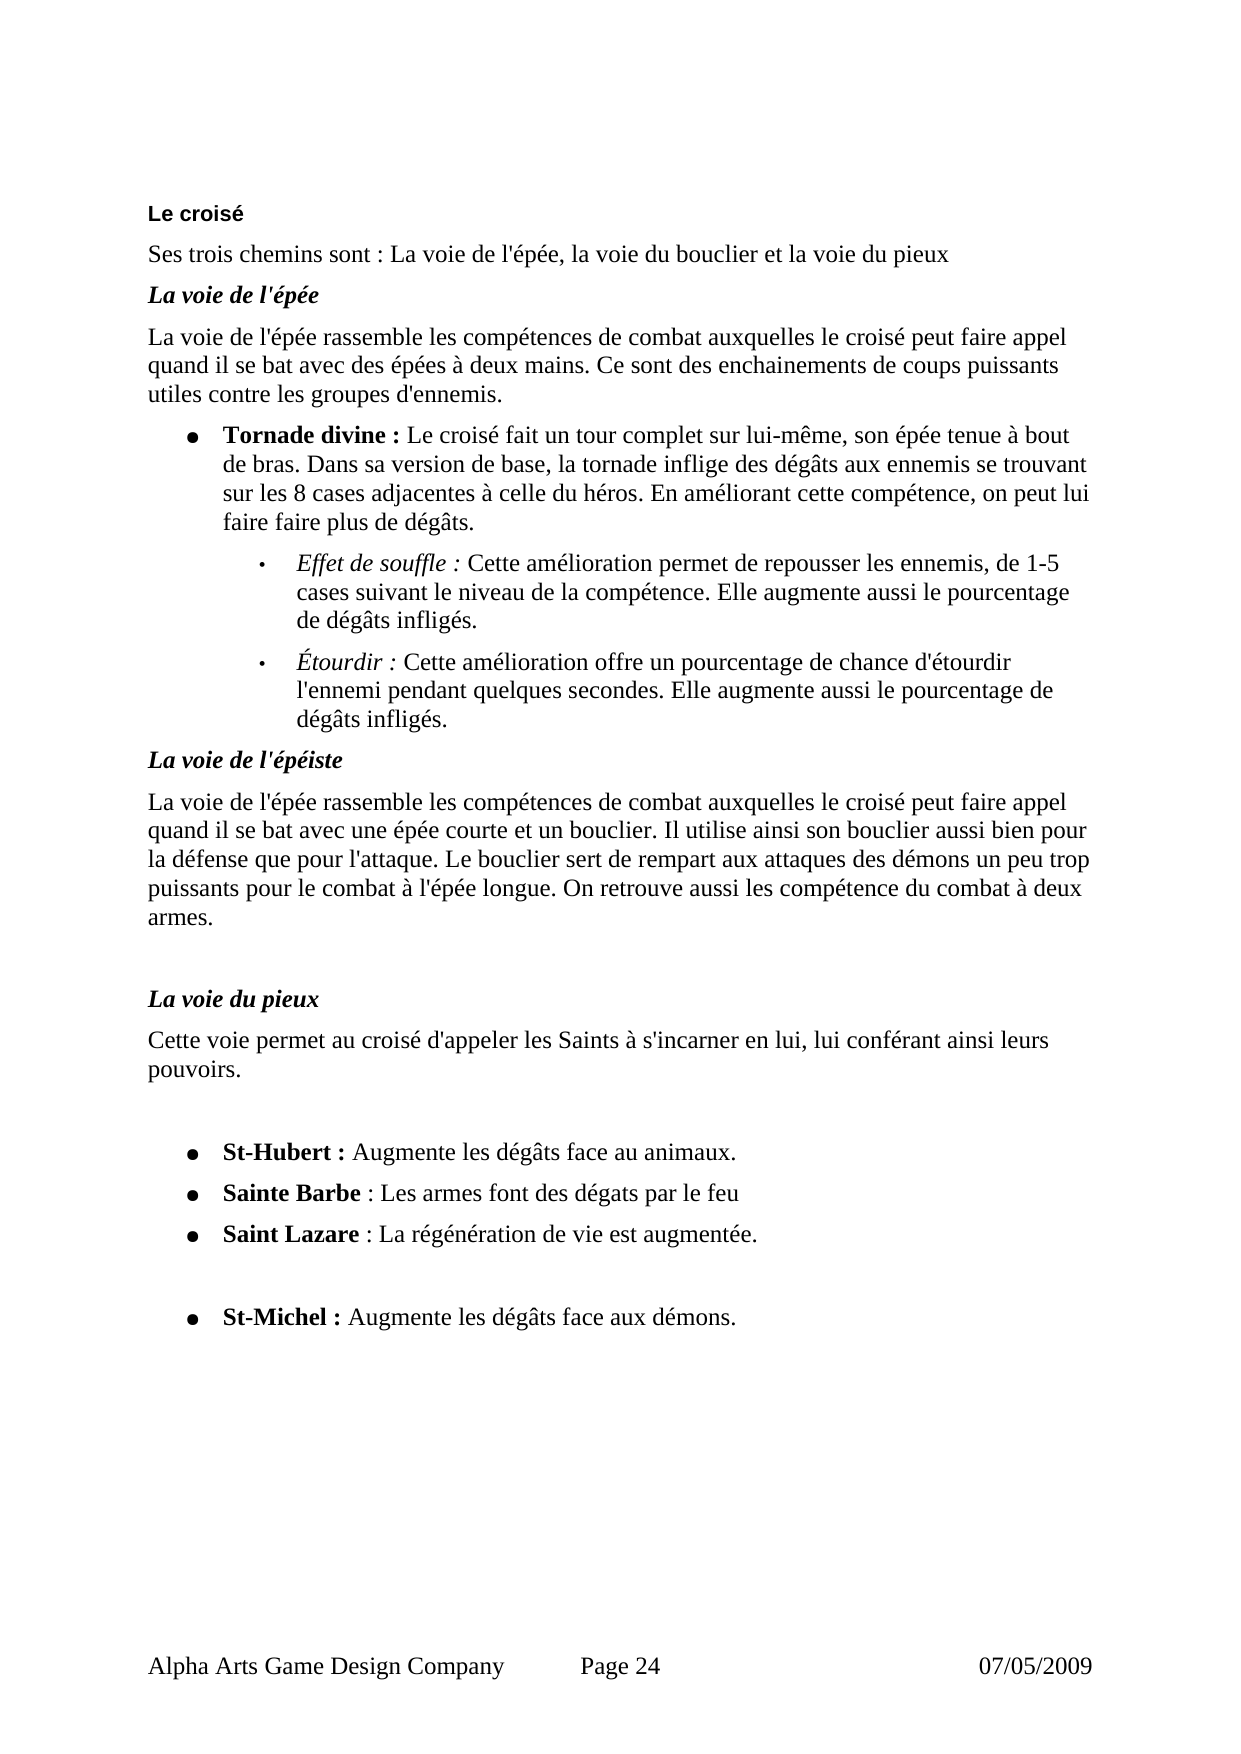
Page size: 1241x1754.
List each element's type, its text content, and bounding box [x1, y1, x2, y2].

list St-Hubert : Augmente les dégâts face au animaux. [185, 1137, 1092, 1165]
subtitle Le croisé [148, 201, 1092, 227]
text La voie de l'épée rassemble les compétences de combat auxquelles le croisé peut faire appel quand il se bat avec une épée courte et un bouclier. Il utilise ainsi son bouclier aussi bien pour la défense que pour l'attaque. Le bouclier sert de rempart aux attaques des démons un peu trop puissants pour le combat à l'épée longue. On retrouve aussi les compétence du combat à deux armes. [148, 787, 1092, 930]
list Effet de souffle : Cette amélioration permet de repousser les ennemis, de 1-5 cases suivant le niveau de la compétence. Elle augmente aussi le pourcentage de dégâts infligés. [259, 548, 1092, 634]
list Tornade divine : Le croisé fait un tour complet sur lui-même, son épée tenue à bout de bras. Dans sa version de base, la tornade inflige des dégâts aux ennemis se trouvant sur les 8 cases adjacentes à celle du héros. En améliorant cette compétence, on peut lui faire faire plus de dégâts. [185, 420, 1092, 535]
list Saint Lazare : La régénération de vie est augmentée. [185, 1219, 1092, 1248]
list Sainte Barbe : Les armes font des dégats par le feu [185, 1178, 1092, 1207]
list Étourdir : Cette amélioration offre un pourcentage de chance d'étourdir l'ennemi pendant quelques secondes. Elle augmente aussi le pourcentage de dégâts infligés. [259, 647, 1092, 733]
text Ses trois chemins sont : La voie de l'épée, la voie du bouclier et la voie du pieux [148, 239, 1092, 268]
text La voie de l'épée [148, 280, 1092, 309]
text Cette voie permet au croisé d'appeler les Saints à s'incarner en lui, lui conférant ainsi leurs pouvoirs. [148, 1025, 1092, 1083]
text La voie du pieux [148, 984, 1092, 1013]
text La voie de l'épéiste [148, 745, 1092, 774]
text La voie de l'épée rassemble les compétences de combat auxquelles le croisé peut faire appel quand il se bat avec des épées à deux mains. Ce sont des enchainements de coups puissants utiles contre les groupes d'ennemis. [148, 322, 1092, 408]
list St-Michel : Augmente les dégâts face aux démons. [185, 1302, 1092, 1330]
